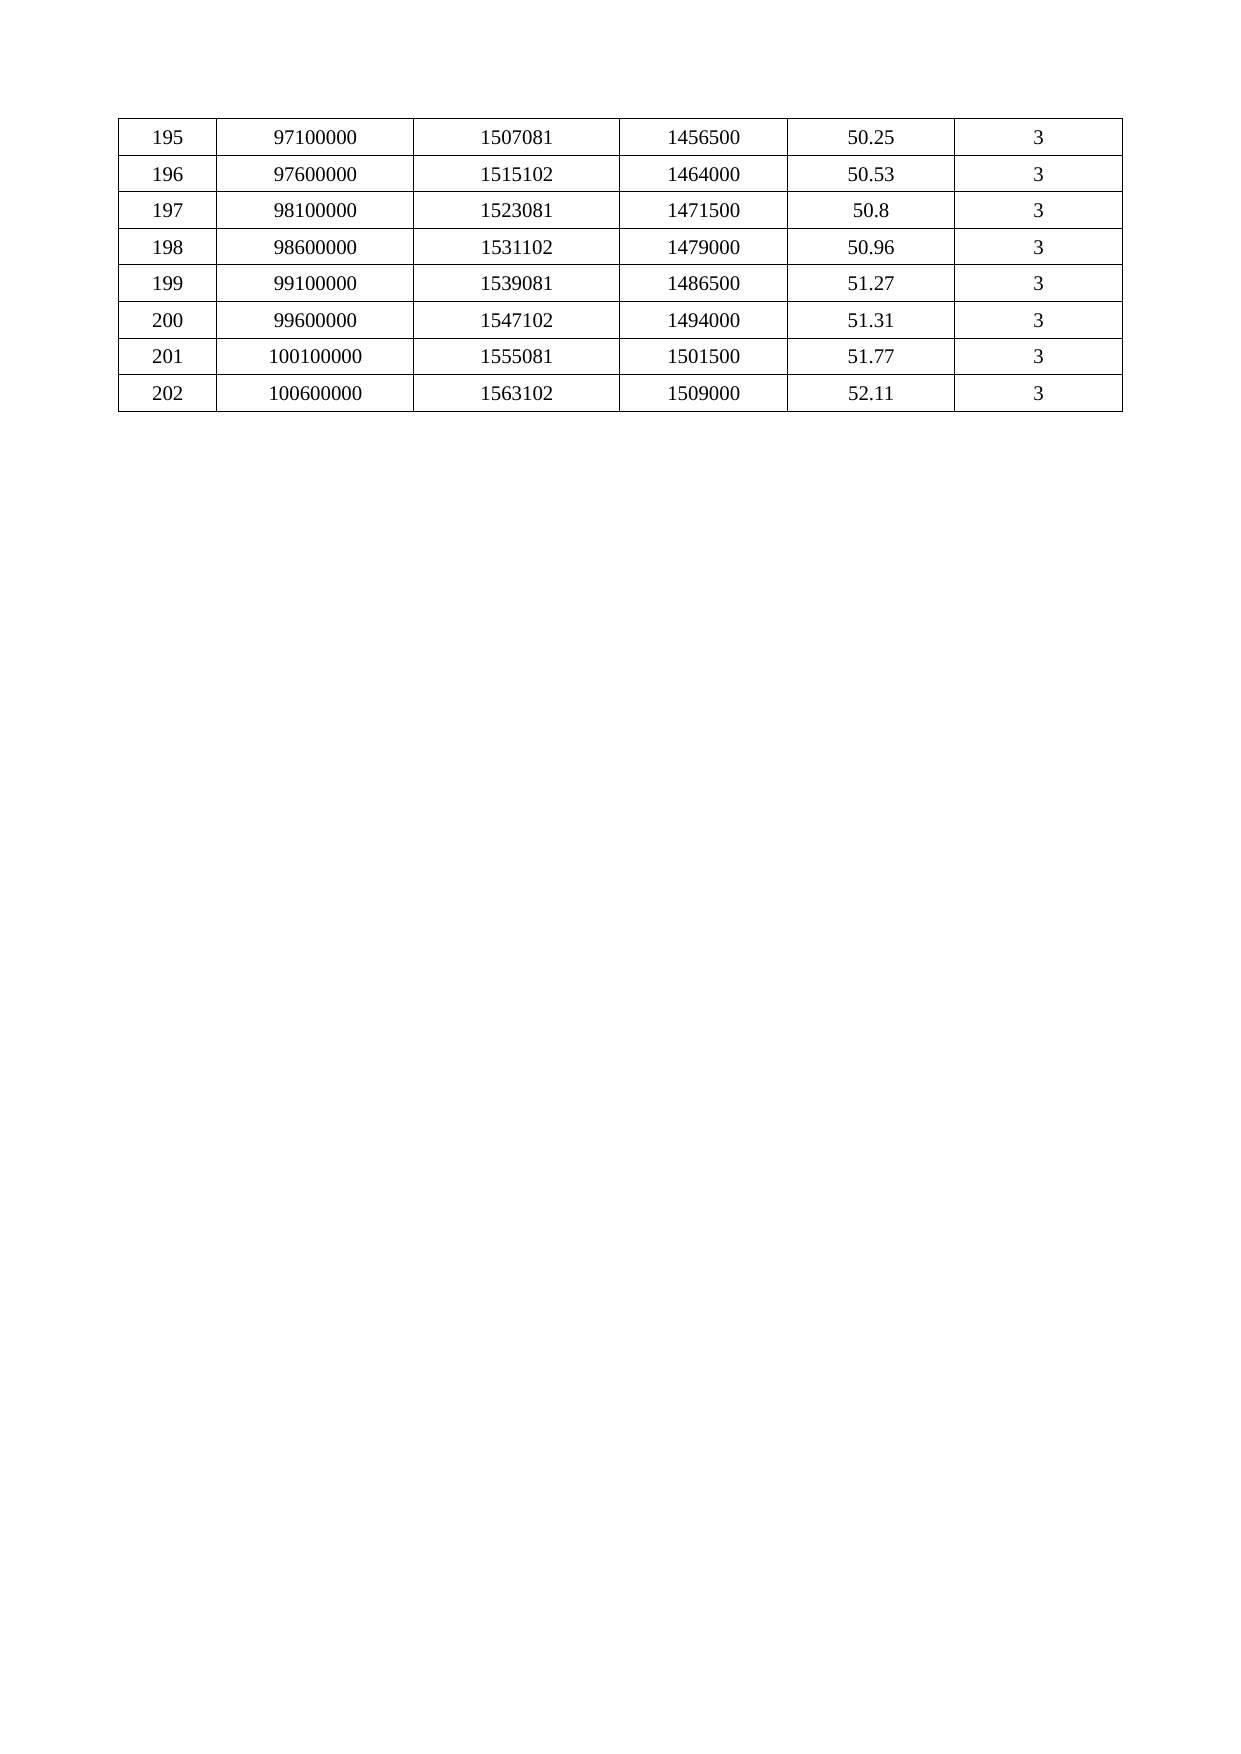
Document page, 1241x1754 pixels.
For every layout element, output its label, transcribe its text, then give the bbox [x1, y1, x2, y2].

table_cell 1486500 [620, 265, 787, 301]
table_cell 196 [119, 156, 216, 191]
table_cell 197 [119, 192, 216, 228]
table_cell 51.27 [788, 265, 954, 301]
table_cell 1507081 [414, 119, 619, 155]
table_cell 1547102 [414, 302, 619, 337]
table_cell 199 [119, 265, 216, 301]
table_cell 98600000 [217, 229, 413, 264]
table_cell 98100000 [217, 192, 413, 228]
table_cell 1531102 [414, 229, 619, 264]
table_cell 100100000 [217, 339, 413, 374]
table_cell 1523081 [414, 192, 619, 228]
table_cell 3 [955, 375, 1122, 411]
table_cell 200 [119, 302, 216, 337]
table_cell 1471500 [620, 192, 787, 228]
table_cell 50.96 [788, 229, 954, 264]
table_cell 99600000 [217, 302, 413, 337]
table_cell 3 [955, 119, 1122, 155]
table_cell 195 [119, 119, 216, 155]
table_cell 201 [119, 339, 216, 374]
table_cell 1509000 [620, 375, 787, 411]
table_cell 3 [955, 302, 1122, 337]
table_cell 1555081 [414, 339, 619, 374]
table_cell 1494000 [620, 302, 787, 337]
table_cell 3 [955, 192, 1122, 228]
table_cell 1539081 [414, 265, 619, 301]
table_cell 50.8 [788, 192, 954, 228]
table_cell 1563102 [414, 375, 619, 411]
table_cell 99100000 [217, 265, 413, 301]
table_cell 50.25 [788, 119, 954, 155]
table_cell 3 [955, 265, 1122, 301]
table_cell 1479000 [620, 229, 787, 264]
table_cell 3 [955, 229, 1122, 264]
table_cell 1501500 [620, 339, 787, 374]
table_cell 97100000 [217, 119, 413, 155]
table_cell 100600000 [217, 375, 413, 411]
table_cell 3 [955, 156, 1122, 191]
table_cell 198 [119, 229, 216, 264]
table_cell 1515102 [414, 156, 619, 191]
table_cell 51.77 [788, 339, 954, 374]
table_cell 1456500 [620, 119, 787, 155]
table_cell 97600000 [217, 156, 413, 191]
table_cell 52.11 [788, 375, 954, 411]
table_cell 51.31 [788, 302, 954, 337]
table_cell 202 [119, 375, 216, 411]
table_cell 1464000 [620, 156, 787, 191]
table_cell 50.53 [788, 156, 954, 191]
table_cell 3 [955, 339, 1122, 374]
